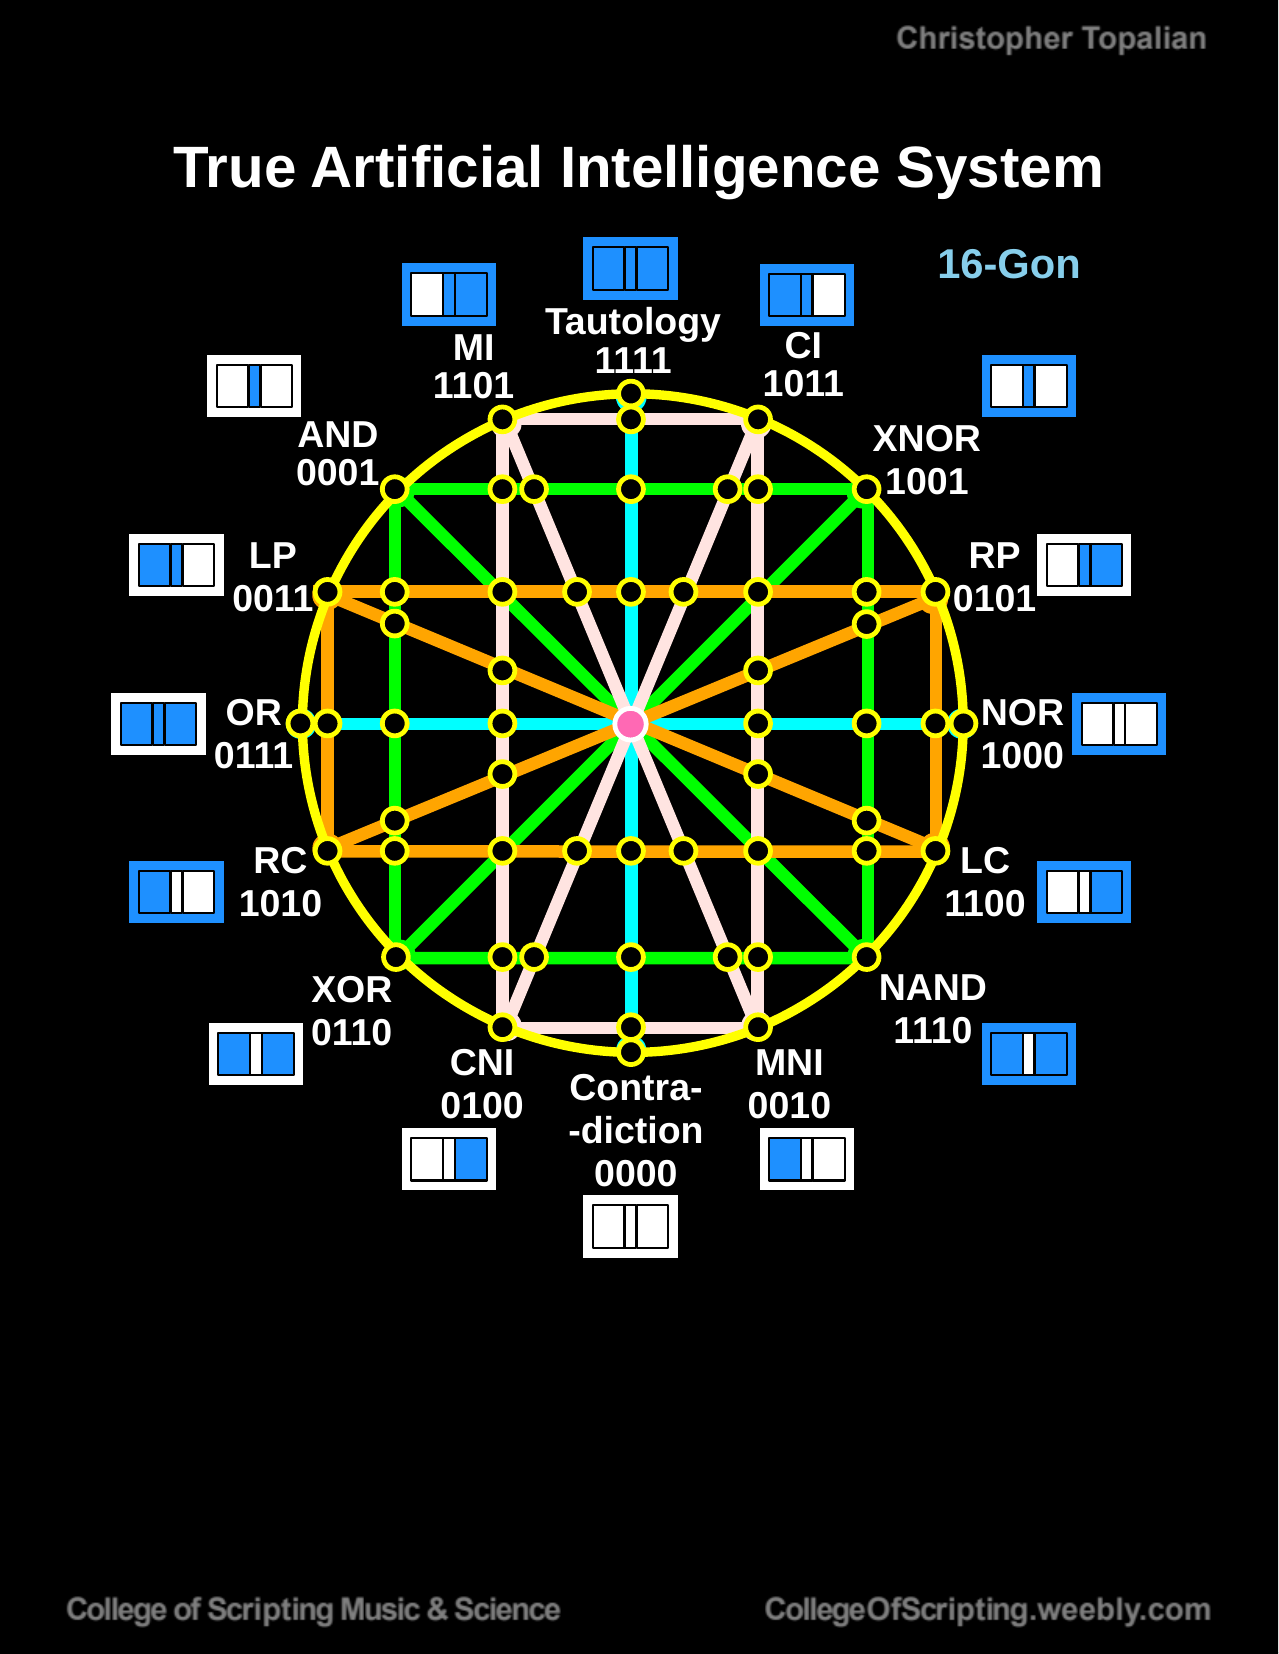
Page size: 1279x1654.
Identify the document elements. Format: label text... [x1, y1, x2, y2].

subtitle True Artificial Intelligence System [75, 132, 1203, 199]
